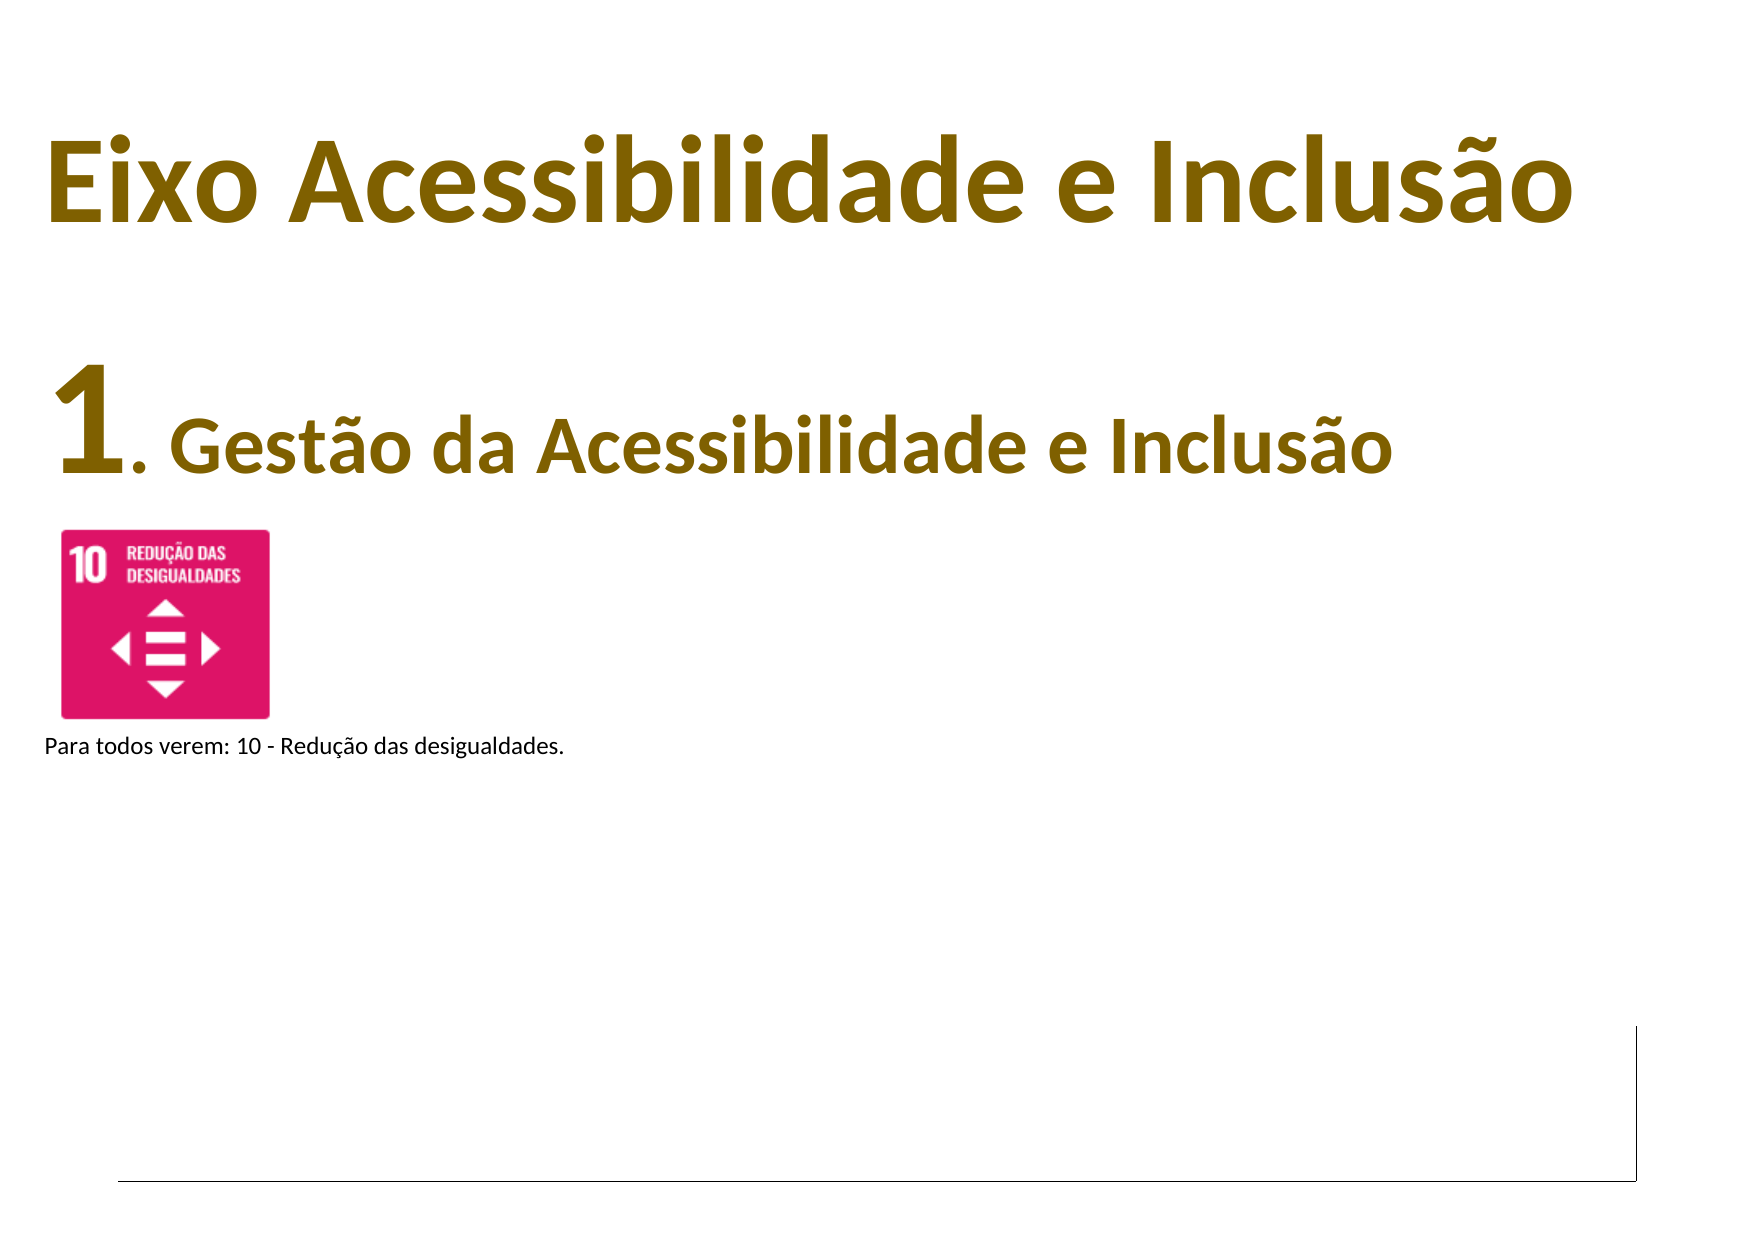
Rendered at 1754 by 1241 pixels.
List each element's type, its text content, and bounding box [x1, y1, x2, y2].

text Para todos verem: 10 - Redução das desigualdades. [44, 730, 1712, 761]
text Eixo Acessibilidade e Inclusão [44, 101, 1636, 253]
text 1. Gestão da Acessibilidade e Inclusão [44, 312, 1636, 515]
